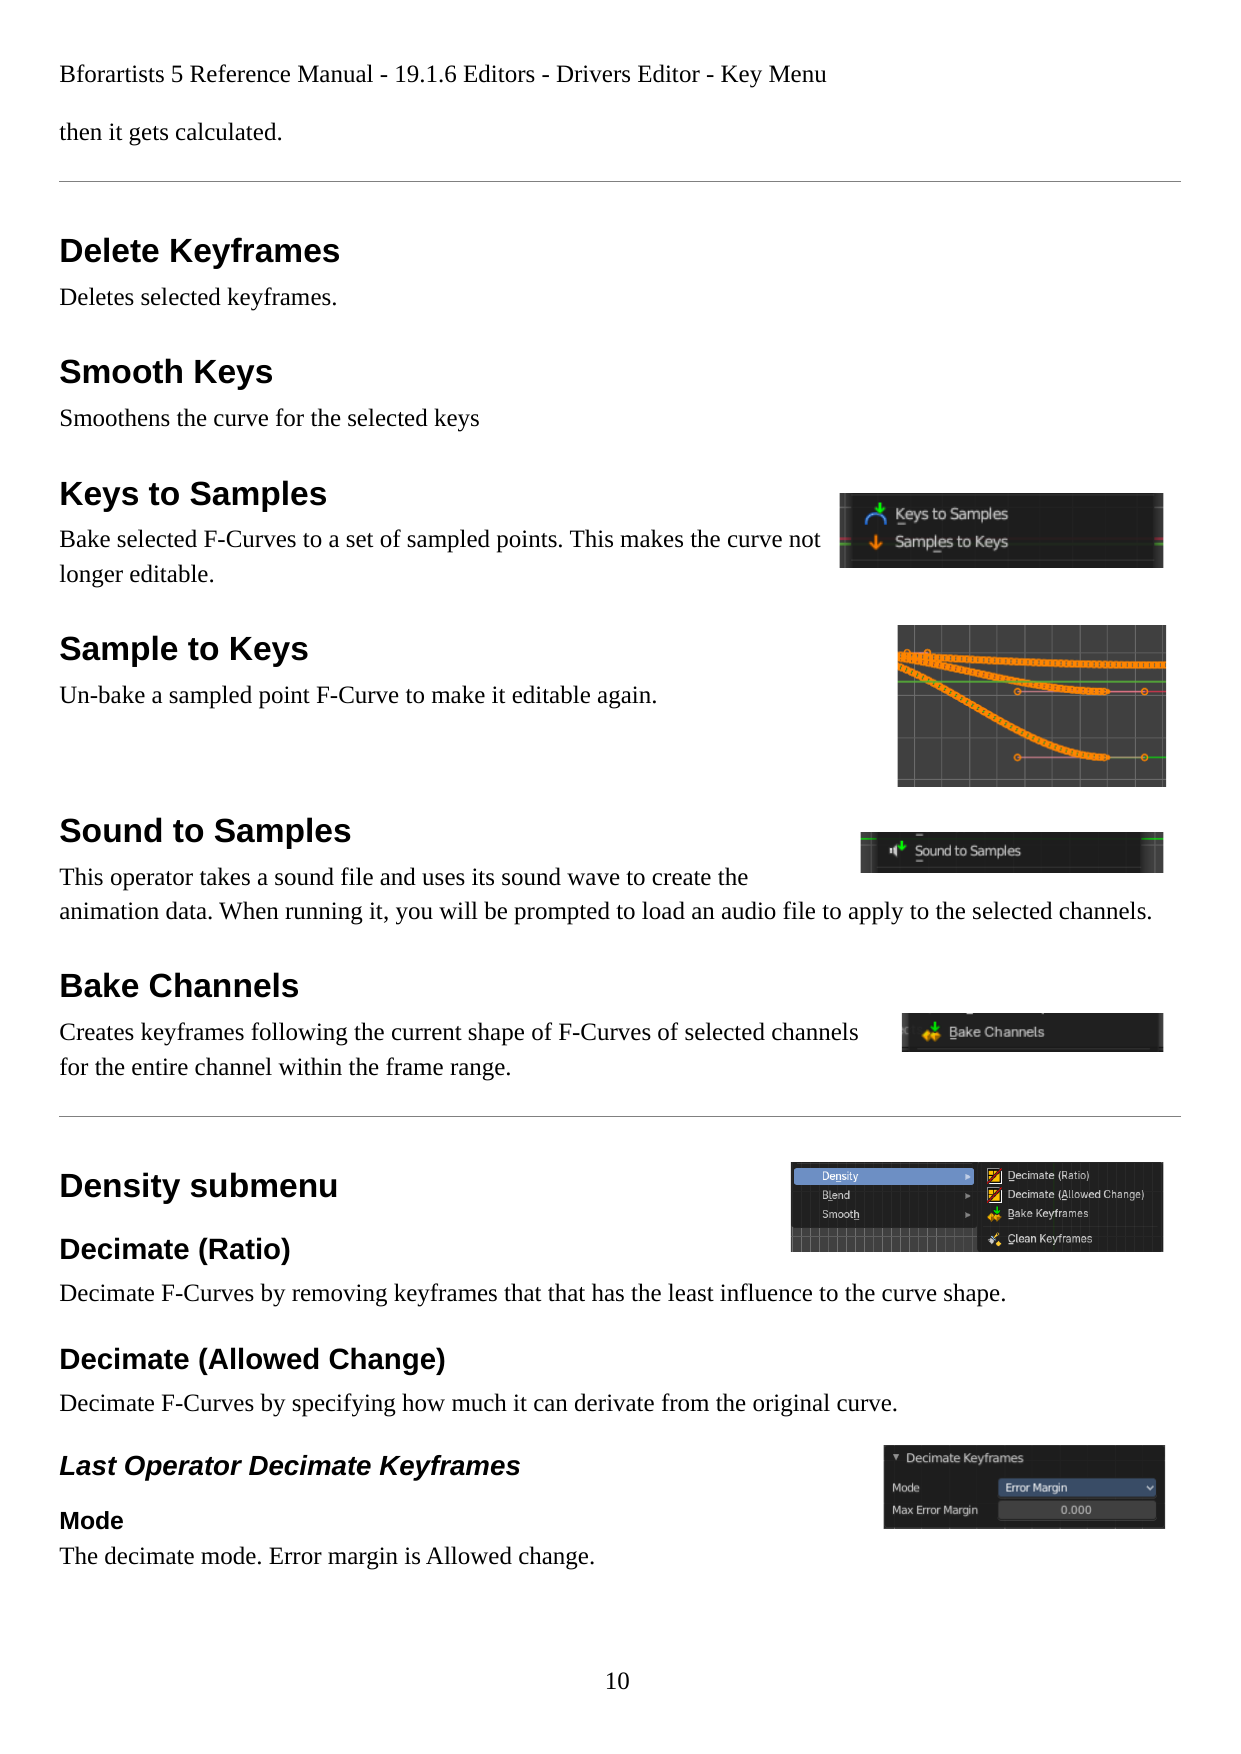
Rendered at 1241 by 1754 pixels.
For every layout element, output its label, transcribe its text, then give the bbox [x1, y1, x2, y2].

subtitle Decimate (Allowed Change) [59, 1342, 1181, 1375]
text Deletes selected keyframes. [59, 282, 1181, 311]
subtitle Delete Keyframes [59, 231, 1181, 270]
text Bake selected F-Curves to a set of sampled points. This makes the curve not longer editable. [59, 524, 1181, 588]
subtitle Smooth Keys [59, 352, 1181, 391]
text The decimate mode. Error margin is Allowed change. [59, 1541, 1181, 1570]
picture [860, 832, 1164, 873]
subtitle Sound to Samples [59, 811, 1181, 849]
text Un-bake a sampled point F-Curve to make it editable again. [59, 680, 897, 709]
picture [839, 493, 1164, 568]
text This operator takes a sound file and uses its sound wave to create the animation data. When running it, you will be prompted to load an audio file to apply to the selected channels. [59, 862, 1181, 925]
text Smoothens the curve for the selected keys [59, 403, 1181, 432]
subtitle [1164, 1166, 1181, 1205]
subtitle Density submenu [59, 1166, 790, 1205]
picture [901, 1013, 1164, 1052]
text Decimate F-Curves by specifying how much it can derivate from the original curve. [59, 1388, 1181, 1417]
text then it gets calculated. [59, 117, 1181, 146]
subtitle Decimate (Ratio) [59, 1232, 1181, 1266]
text Decimate F-Curves by removing keyframes that that has the least influence to the curve shape. [59, 1278, 1181, 1307]
picture [897, 625, 1167, 787]
subtitle [1167, 629, 1181, 668]
subtitle Bake Channels [59, 966, 1181, 1005]
picture [790, 1162, 1164, 1252]
subtitle Last Operator Decimate Keyframes [59, 1449, 883, 1481]
subtitle Mode [59, 1506, 1181, 1535]
picture [883, 1445, 1166, 1529]
text Creates keyframes following the current shape of F-Curves of selected channels for the entire channel within the frame range. [59, 1017, 1181, 1081]
subtitle Sample to Keys [59, 629, 897, 668]
subtitle Keys to Samples [59, 473, 1181, 512]
